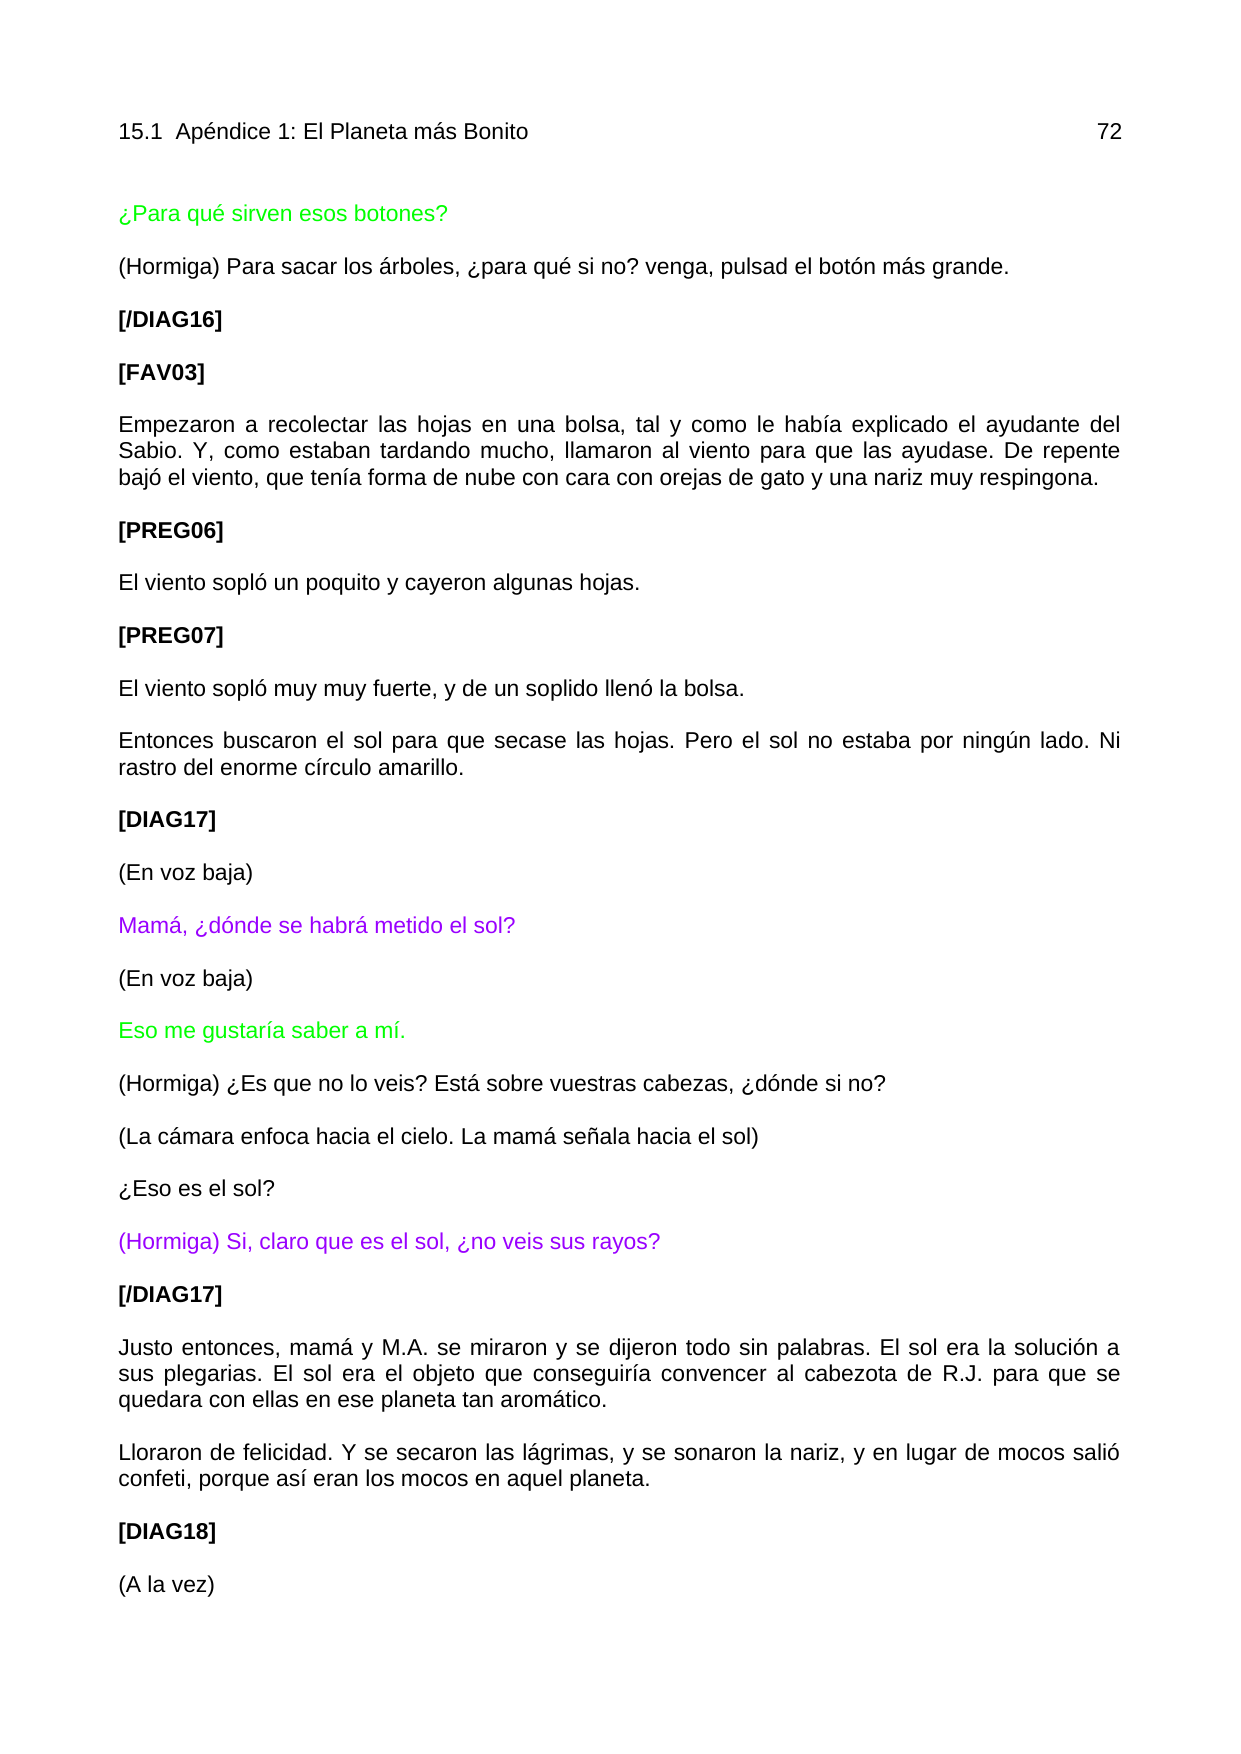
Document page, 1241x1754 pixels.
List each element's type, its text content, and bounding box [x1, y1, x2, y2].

text [FAV03] [118, 358, 1122, 385]
text Empezaron a recolectar las hojas en una bolsa, tal y como le había explicado el ayudante del Sabio. Y, como estaban tardando mucho, llamaron al viento para que las ayudase. De repente bajó el viento, que tenía forma de nube con cara con orejas de gato y una nariz muy respingona. [118, 411, 1122, 490]
text (En voz baja) [118, 859, 1122, 886]
text ¿Para qué sirven esos botones? [118, 200, 1122, 227]
text El viento sopló un poquito y cayeron algunas hojas. [118, 569, 1122, 596]
text (A la vez) [118, 1571, 1122, 1597]
text (Hormiga) Si, claro que es el sol, ¿no veis sus rayos? [118, 1228, 1122, 1254]
text (Hormiga) ¿Es que no lo veis? Está sobre vuestras cabezas, ¿dónde si no? [118, 1070, 1122, 1096]
text ¿Eso es el sol? [118, 1175, 1122, 1202]
text Entonces buscaron el sol para que secase las hojas. Pero el sol no estaba por ningún lado. Ni rastro del enorme círculo amarillo. [118, 727, 1122, 780]
text [DIAG18] [118, 1518, 1122, 1544]
text [DIAG17] [118, 806, 1122, 833]
text [PREG06] [118, 517, 1122, 543]
text Justo entonces, mamá y M.A. se miraron y se dijeron todo sin palabras. El sol era la solución a sus plegarias. El sol era el objeto que conseguiría convencer al cabezota de R.J. para que se quedara con ellas en ese planeta tan aromático. [118, 1333, 1122, 1413]
text Eso me gustaría saber a mí. [118, 1017, 1122, 1044]
text (Hormiga) Para sacar los árboles, ¿para qué si no? venga, pulsad el botón más grande. [118, 253, 1122, 279]
text (La cámara enfoca hacia el cielo. La mamá señala hacia el sol) [118, 1123, 1122, 1149]
text (En voz baja) [118, 964, 1122, 991]
text Lloraron de felicidad. Y se secaron las lágrimas, y se sonaron la nariz, y en lugar de mocos salió confeti, porque así eran los mocos en aquel planeta. [118, 1439, 1122, 1492]
text [/DIAG17] [118, 1281, 1122, 1307]
text [/DIAG16] [118, 306, 1122, 332]
text El viento sopló muy muy fuerte, y de un soplido llenó la bolsa. [118, 675, 1122, 701]
text [PREG07] [118, 622, 1122, 648]
text Mamá, ¿dónde se habrá metido el sol? [118, 912, 1122, 938]
